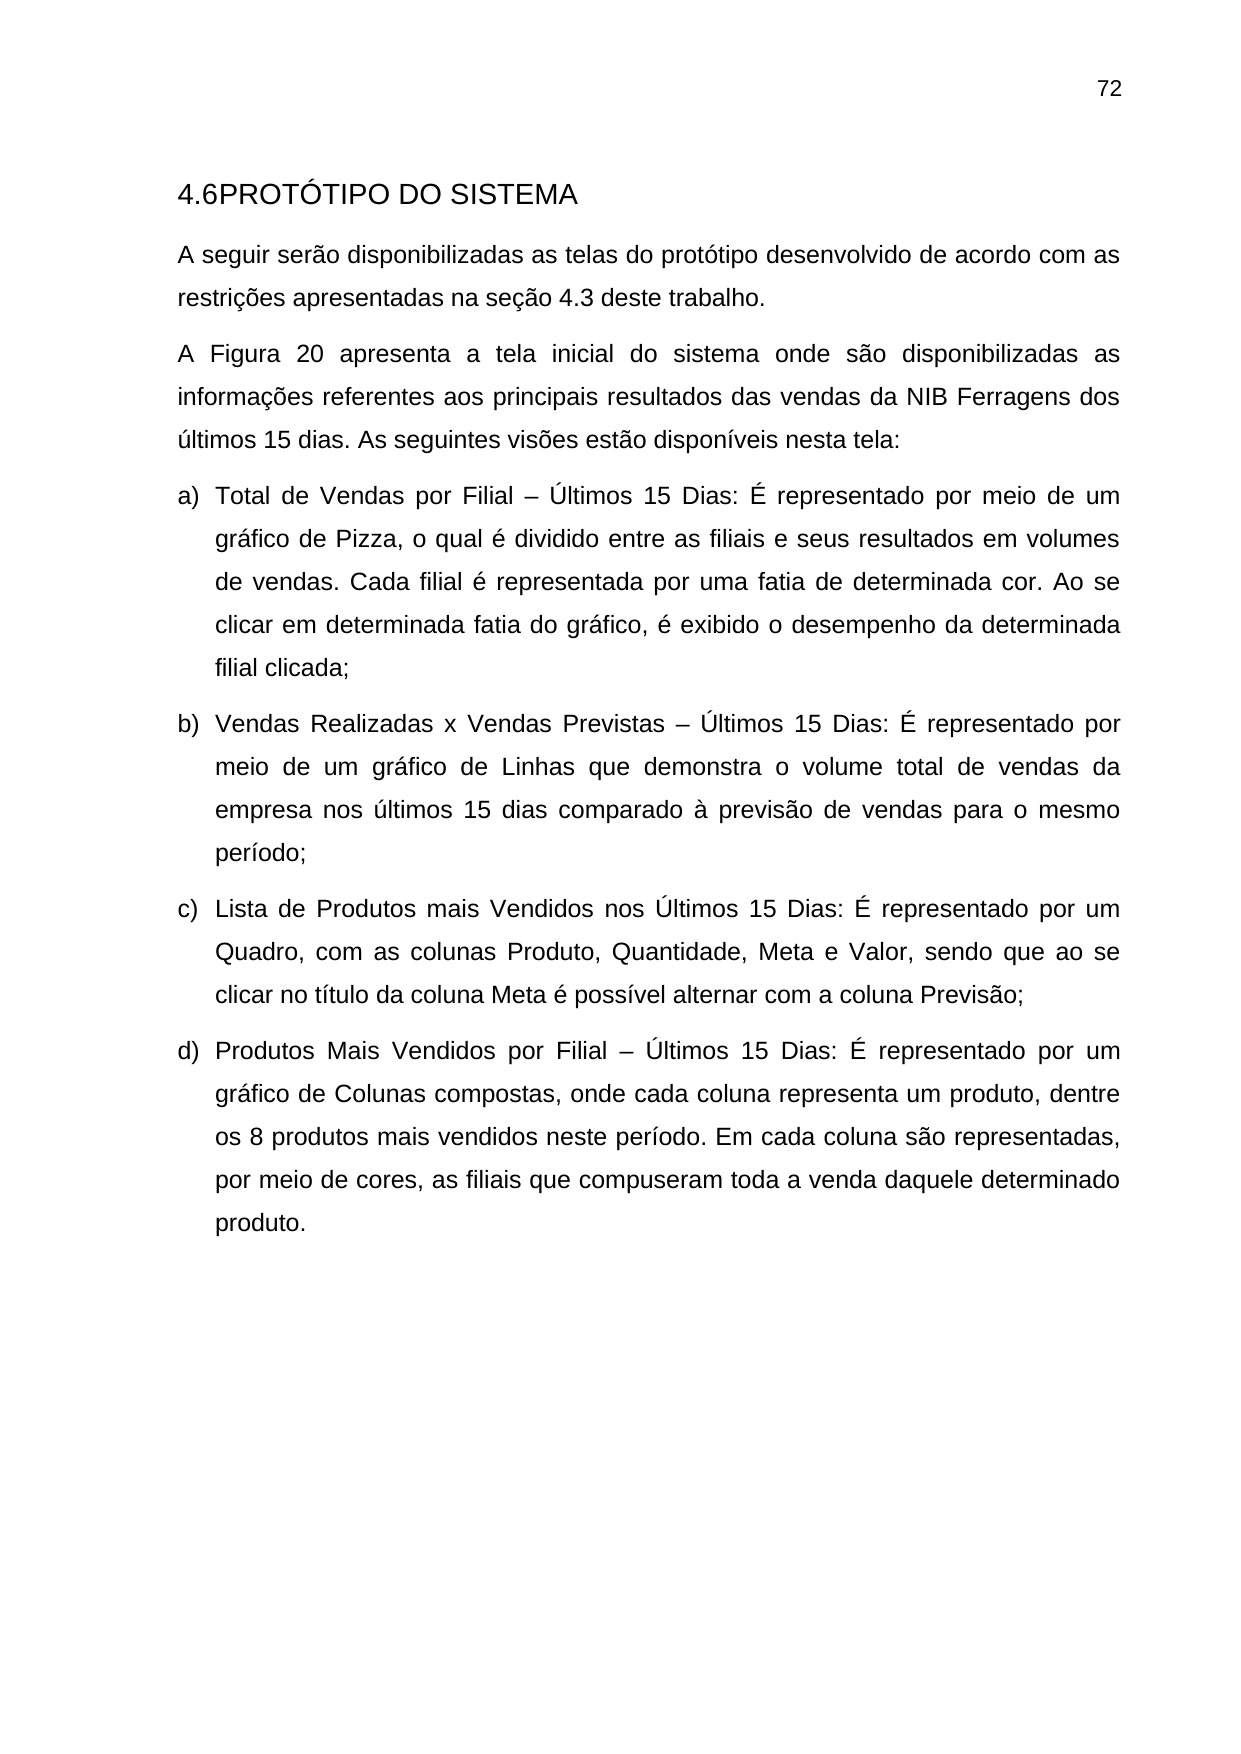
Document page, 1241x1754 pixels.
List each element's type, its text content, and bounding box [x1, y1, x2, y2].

list Produtos Mais Vendidos por Filial – Últimos 15 Dias: É representado por um gráfico de Colunas compostas, onde cada coluna representa um produto, dentre os 8 produtos mais vendidos neste período. Em cada coluna são representadas, por meio de cores, as filiais que compuseram toda a venda daquele determinado produto. [177, 1036, 1122, 1237]
list Total de Vendas por Filial – Últimos 15 Dias: É representado por meio de um gráfico de Pizza, o qual é dividido entre as filiais e seus resultados em volumes de vendas. Cada filial é representada por uma fatia de determinada cor. Ao se clicar em determinada fatia do gráfico, é exibido o desempenho da determinada filial clicada; [177, 481, 1122, 682]
list PROTÓTIPO DO SISTEMA [177, 177, 1122, 211]
list Lista de Produtos mais Vendidos nos Últimos 15 Dias: É representado por um Quadro, com as colunas Produto, Quantidade, Meta e Valor, sendo que ao se clicar no título da coluna Meta é possível alternar com a coluna Previsão; [177, 894, 1122, 1009]
list Vendas Realizadas x Vendas Previstas – Últimos 15 Dias: É representado por meio de um gráfico de Linhas que demonstra o volume total de vendas da empresa nos últimos 15 dias comparado à previsão de vendas para o mesmo período; [177, 709, 1122, 867]
text A seguir serão disponibilizadas as telas do protótipo desenvolvido de acordo com as restrições apresentadas na seção 4.3 deste trabalho. [177, 240, 1122, 312]
text A Figura 20 apresenta a tela inicial do sistema onde são disponibilizadas as informações referentes aos principais resultados das vendas da NIB Ferragens dos últimos 15 dias. As seguintes visões estão disponíveis nesta tela: [177, 339, 1122, 454]
